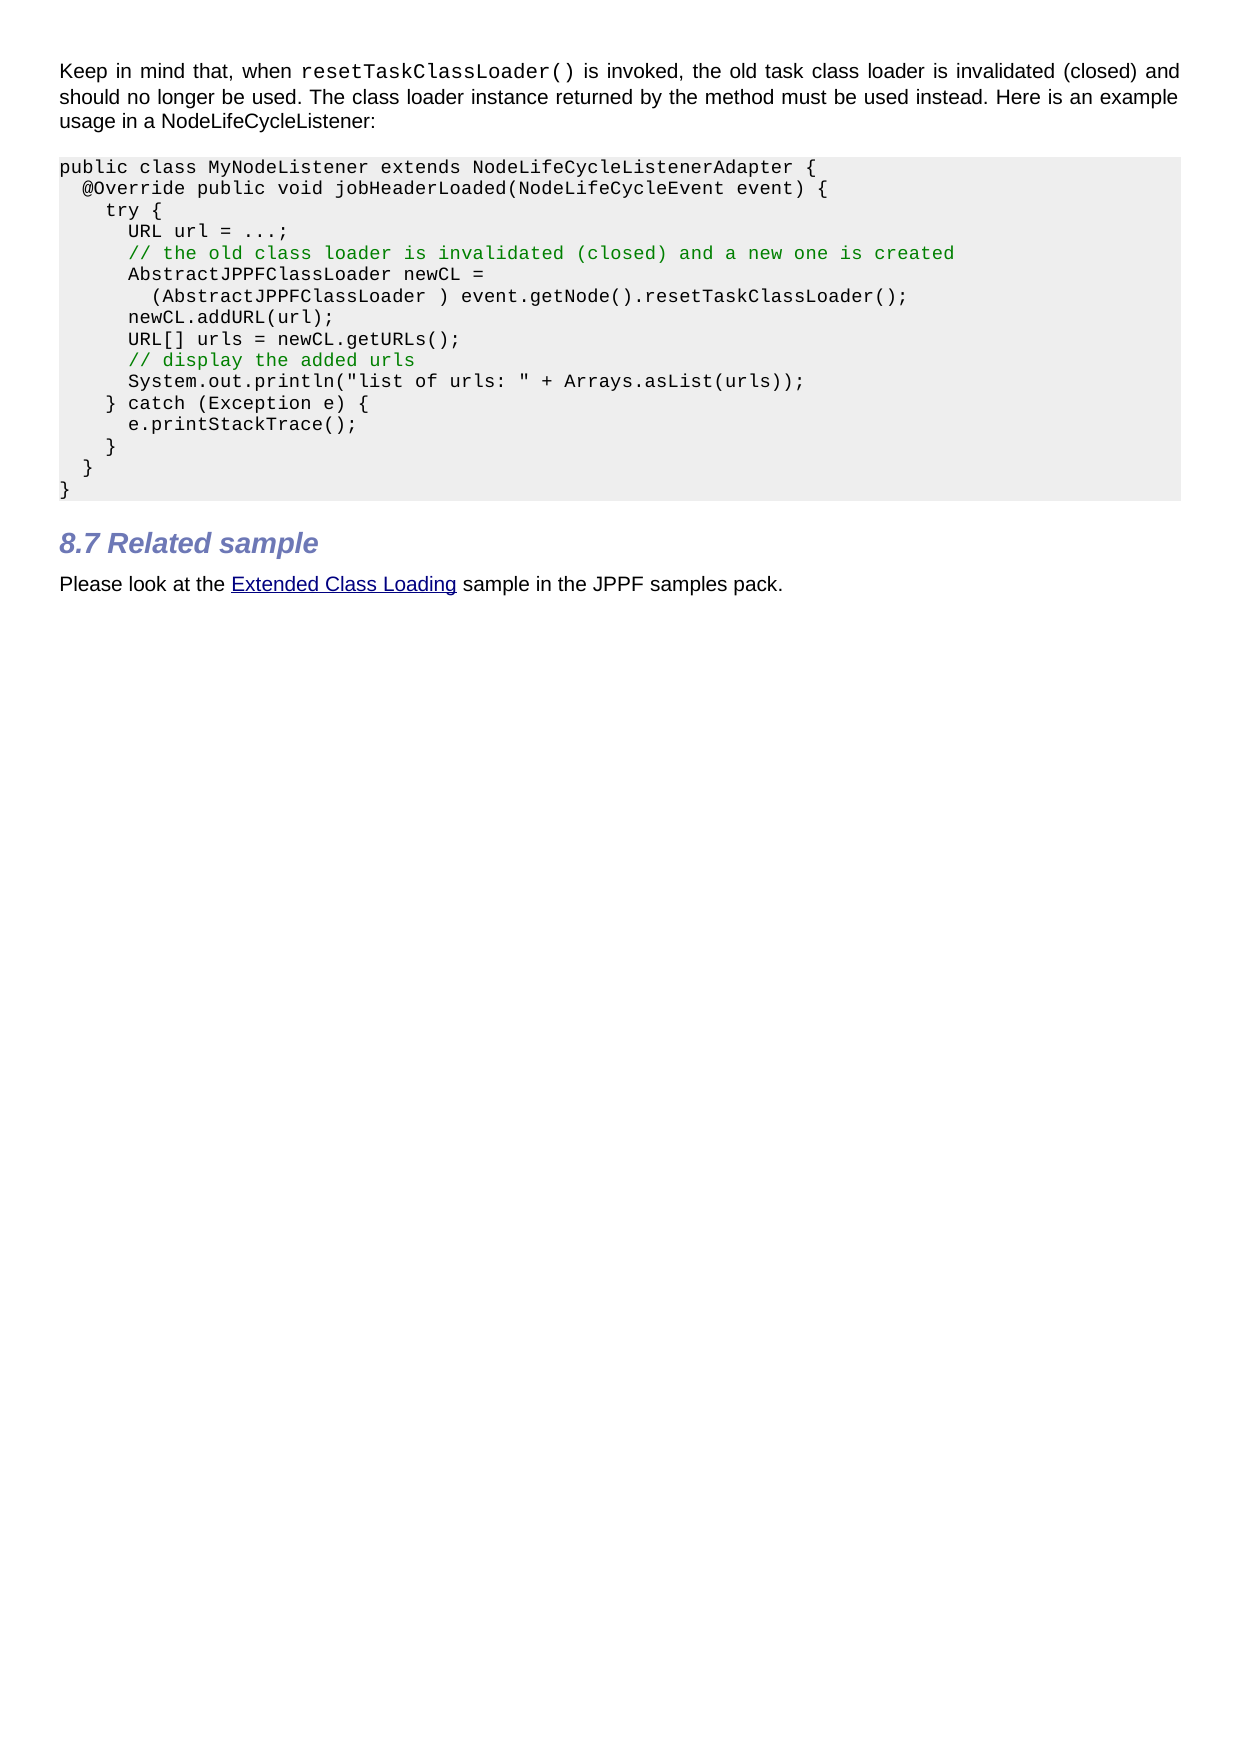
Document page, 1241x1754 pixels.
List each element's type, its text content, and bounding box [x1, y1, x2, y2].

text // display the added urls [59, 350, 1181, 372]
text newCL.addURL(url); [59, 307, 1181, 329]
text } catch (Exception e) { [59, 393, 1181, 415]
text System.out.println("list of urls: " + Arrays.asList(urls)); [59, 372, 1181, 393]
text Please look at the Extended Class Loading sample in the JPPF samples pack. [59, 572, 1181, 596]
text (AbstractJPPFClassLoader ) event.getNode().resetTaskClassLoader(); [59, 286, 1181, 307]
text try { [59, 200, 1181, 222]
text e.printStackTrace(); [59, 415, 1181, 436]
text AbstractJPPFClassLoader newCL = [59, 264, 1181, 286]
text URL[] urls = newCL.getURLs(); [59, 329, 1181, 350]
text URL url = ...; [59, 222, 1181, 243]
subtitle Related sample [59, 526, 1181, 559]
text public class MyNodeListener extends NodeLifeCycleListenerAdapter { [59, 157, 1181, 179]
text @Override public void jobHeaderLoaded(NodeLifeCycleEvent event) { [59, 179, 1181, 200]
text Keep in mind that, when resetTaskClassLoader() is invoked, the old task class loader is invalidated (closed) and should no longer be used. The class loader instance returned by the method must be used instead. Here is an example usage in a NodeLifeCycleListener: [59, 59, 1181, 133]
text } [59, 479, 1181, 501]
text // the old class loader is invalidated (closed) and a new one is created [59, 243, 1181, 264]
text } [59, 458, 1181, 479]
text } [59, 436, 1181, 458]
